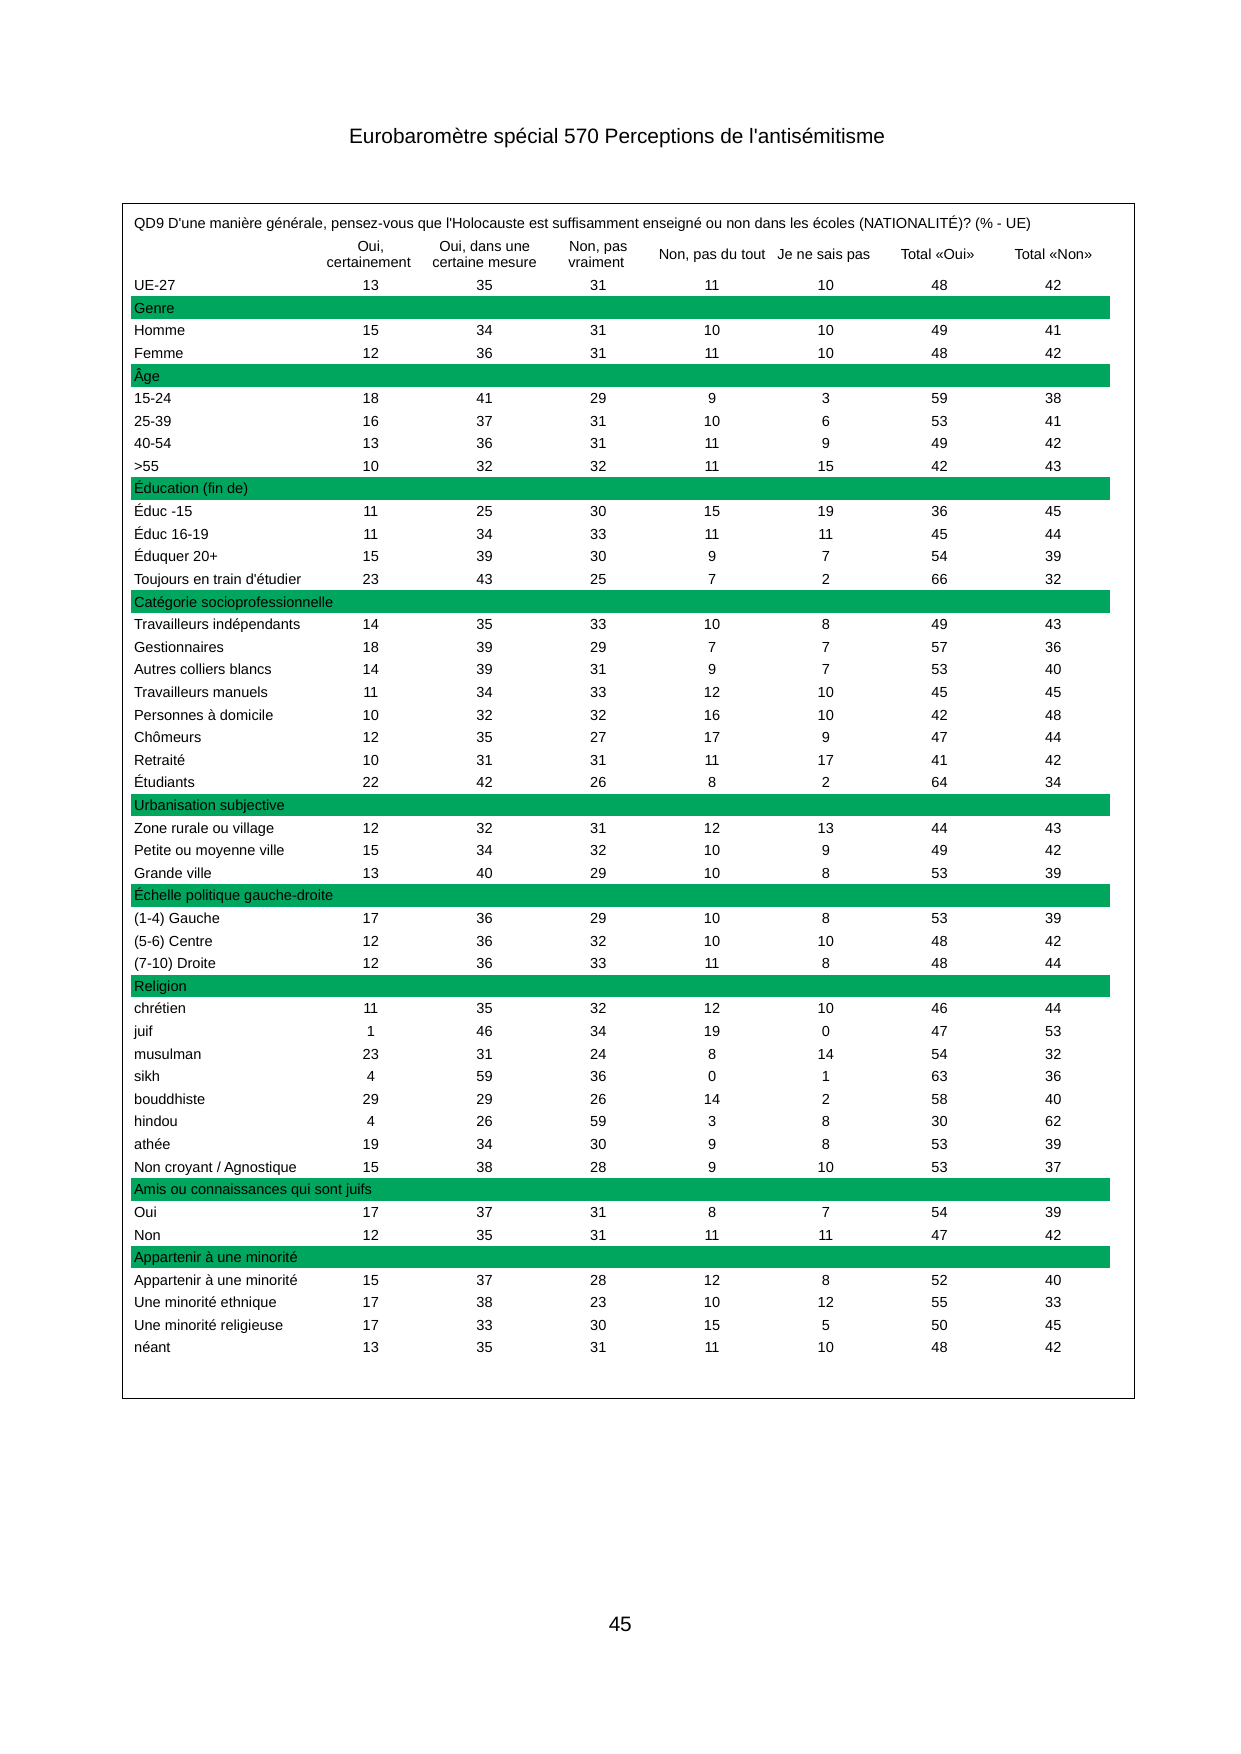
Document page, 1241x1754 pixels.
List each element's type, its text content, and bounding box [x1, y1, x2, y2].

table_cell 35 [428, 726, 541, 748]
table_cell Personnes à domicile [131, 703, 314, 726]
table_cell 15 [655, 1314, 769, 1336]
table_cell 33 [996, 1291, 1110, 1314]
table_cell Une minorité ethnique [131, 1291, 314, 1314]
table_cell 59 [428, 1065, 541, 1088]
table_cell athée [131, 1133, 314, 1155]
table_cell 45 [996, 1314, 1110, 1336]
table_cell 31 [541, 816, 655, 839]
table_cell UE-27 [131, 274, 314, 296]
table_cell Travailleurs manuels [131, 681, 314, 703]
table_cell 29 [541, 907, 655, 929]
table_cell 37 [428, 1201, 541, 1223]
table_cell 6 [769, 410, 882, 432]
table_cell 15 [769, 455, 882, 477]
table_cell Échelle politique gauche-droite [131, 884, 1110, 907]
table_cell 10 [655, 839, 769, 862]
table_cell (5-6) Centre [131, 929, 314, 952]
table_cell 33 [541, 523, 655, 545]
table_cell 28 [541, 1269, 655, 1291]
table_cell 49 [883, 613, 996, 636]
table_cell 30 [541, 1133, 655, 1155]
table_cell 13 [314, 432, 427, 455]
table_cell 26 [428, 1110, 541, 1133]
table_cell 4 [314, 1065, 427, 1088]
table_cell 13 [314, 1336, 427, 1359]
table_cell 42 [996, 749, 1110, 771]
table_cell 54 [883, 545, 996, 568]
table_cell 0 [655, 1065, 769, 1088]
table_cell 10 [769, 1155, 882, 1178]
table_cell 41 [883, 749, 996, 771]
table_cell 42 [883, 455, 996, 477]
table_cell 9 [769, 432, 882, 455]
table_cell 8 [769, 952, 882, 974]
table_cell 10 [655, 907, 769, 929]
table_cell 43 [428, 568, 541, 590]
table_cell 22 [314, 771, 427, 794]
table_cell 29 [541, 387, 655, 409]
table_cell 4 [314, 1110, 427, 1133]
table_cell 10 [655, 613, 769, 636]
table_cell Je ne sais pas [769, 235, 882, 274]
table_cell Retraité [131, 749, 314, 771]
table_cell 39 [996, 907, 1110, 929]
table_cell 34 [541, 1020, 655, 1042]
table_cell 27 [541, 726, 655, 748]
table_cell 38 [428, 1291, 541, 1314]
table_cell 53 [883, 1133, 996, 1155]
table_cell 14 [769, 1043, 882, 1065]
table_cell 16 [314, 410, 427, 432]
table_cell 13 [769, 816, 882, 839]
table_cell 5 [769, 1314, 882, 1336]
table_cell 1 [314, 1020, 427, 1042]
table_cell Catégorie socioprofessionnelle [131, 590, 1110, 613]
table_cell 10 [769, 681, 882, 703]
table_cell 59 [883, 387, 996, 409]
table_cell 46 [883, 997, 996, 1020]
table_cell Homme [131, 319, 314, 342]
table_cell 8 [655, 771, 769, 794]
table_cell 0 [769, 1020, 882, 1042]
table_cell 7 [655, 568, 769, 590]
table_cell 53 [996, 1020, 1110, 1042]
table_cell 7 [769, 545, 882, 568]
table_cell 63 [883, 1065, 996, 1088]
table_cell 9 [655, 1155, 769, 1178]
table_cell 44 [996, 523, 1110, 545]
table_cell 36 [996, 1065, 1110, 1088]
table_cell 34 [428, 1133, 541, 1155]
table_cell 10 [314, 703, 427, 726]
table_cell >55 [131, 455, 314, 477]
table_cell 10 [769, 342, 882, 364]
table_cell 37 [428, 410, 541, 432]
table_cell 9 [769, 839, 882, 862]
table_cell 33 [428, 1314, 541, 1336]
table_cell 31 [541, 749, 655, 771]
table_cell 42 [996, 839, 1110, 862]
table_cell Une minorité religieuse [131, 1314, 314, 1336]
table_cell 39 [996, 1133, 1110, 1155]
table_cell 39 [996, 545, 1110, 568]
table_cell 30 [541, 500, 655, 522]
table_cell 42 [996, 274, 1110, 296]
table_cell Non, pas vraiment [541, 235, 655, 274]
table_cell 8 [769, 1110, 882, 1133]
table_cell 34 [428, 523, 541, 545]
table_cell 7 [769, 658, 882, 681]
table_cell Religion [131, 975, 1110, 997]
table_cell 35 [428, 997, 541, 1020]
table_cell 10 [655, 319, 769, 342]
table_cell 30 [541, 545, 655, 568]
table_cell 14 [655, 1088, 769, 1110]
table_cell 53 [883, 410, 996, 432]
table_cell 33 [541, 952, 655, 974]
table_cell 62 [996, 1110, 1110, 1133]
table_cell 48 [883, 929, 996, 952]
table_cell 32 [541, 455, 655, 477]
table_cell 31 [541, 274, 655, 296]
table_cell Oui, dans une certaine mesure [428, 235, 541, 274]
table_cell 31 [541, 342, 655, 364]
table_cell (1-4) Gauche [131, 907, 314, 929]
table_cell 42 [996, 342, 1110, 364]
table_cell Âge [131, 364, 1110, 387]
table_cell 15 [314, 319, 427, 342]
table_cell 29 [541, 636, 655, 658]
table_cell 37 [428, 1269, 541, 1291]
table_cell 45 [996, 500, 1110, 522]
table_cell 36 [428, 952, 541, 974]
table_cell Non croyant / Agnostique [131, 1155, 314, 1178]
table_cell 29 [314, 1088, 427, 1110]
table_cell Total «Non» [996, 235, 1110, 274]
table_cell 31 [541, 1201, 655, 1223]
table_cell 32 [541, 703, 655, 726]
table_cell 47 [883, 726, 996, 748]
table_cell Zone rurale ou village [131, 816, 314, 839]
table_cell 31 [428, 749, 541, 771]
table_cell Autres colliers blancs [131, 658, 314, 681]
table_cell 10 [769, 319, 882, 342]
table_cell 13 [314, 862, 427, 884]
table_cell 42 [996, 1223, 1110, 1246]
table_cell 2 [769, 568, 882, 590]
table_cell 49 [883, 319, 996, 342]
table_cell Grande ville [131, 862, 314, 884]
table_cell 14 [314, 658, 427, 681]
table_cell Femme [131, 342, 314, 364]
table_cell 45 [996, 681, 1110, 703]
table_cell 11 [655, 342, 769, 364]
table_cell 34 [428, 839, 541, 862]
table_cell 18 [314, 387, 427, 409]
table_cell Non, pas du tout [655, 235, 769, 274]
table_cell 10 [655, 1291, 769, 1314]
table_cell 10 [769, 703, 882, 726]
table_cell 11 [655, 1223, 769, 1246]
table_cell 10 [655, 862, 769, 884]
table_cell 48 [883, 952, 996, 974]
table_cell 32 [996, 568, 1110, 590]
table_cell 7 [769, 636, 882, 658]
table_cell Éducation (fin de) [131, 477, 1110, 500]
table_cell 42 [996, 929, 1110, 952]
table_cell 41 [428, 387, 541, 409]
table_cell 41 [996, 410, 1110, 432]
table_cell Appartenir à une minorité [131, 1269, 314, 1291]
table_cell 16 [655, 703, 769, 726]
table_cell 12 [314, 1223, 427, 1246]
table_cell 19 [314, 1133, 427, 1155]
table_cell 45 [883, 681, 996, 703]
table_cell 12 [314, 726, 427, 748]
table_cell 53 [883, 862, 996, 884]
table_cell 37 [996, 1155, 1110, 1178]
table_cell 32 [996, 1043, 1110, 1065]
table_cell 25-39 [131, 410, 314, 432]
table_cell 49 [883, 432, 996, 455]
table_cell 36 [883, 500, 996, 522]
table_cell 57 [883, 636, 996, 658]
table_cell 11 [655, 749, 769, 771]
table_cell 58 [883, 1088, 996, 1110]
table_cell [131, 235, 314, 274]
table_cell Petite ou moyenne ville [131, 839, 314, 862]
table_cell 36 [428, 907, 541, 929]
table_cell Oui, certainement [314, 235, 427, 274]
table_cell 36 [996, 636, 1110, 658]
table_cell 40-54 [131, 432, 314, 455]
table_cell 40 [428, 862, 541, 884]
table_cell 8 [769, 862, 882, 884]
table_cell 36 [428, 929, 541, 952]
table_cell 11 [314, 997, 427, 1020]
table_cell Éduc 16-19 [131, 523, 314, 545]
table_cell 44 [996, 726, 1110, 748]
table_cell 11 [769, 523, 882, 545]
table_cell 8 [769, 907, 882, 929]
table_cell 8 [769, 613, 882, 636]
table_cell Non [131, 1223, 314, 1246]
table_cell 7 [655, 636, 769, 658]
table_cell 10 [655, 410, 769, 432]
table_cell 64 [883, 771, 996, 794]
table_cell Travailleurs indépendants [131, 613, 314, 636]
table_cell 44 [996, 997, 1110, 1020]
table_cell 36 [428, 342, 541, 364]
table_cell 44 [996, 952, 1110, 974]
table_cell 11 [314, 523, 427, 545]
table_cell 2 [769, 771, 882, 794]
table_cell 15 [314, 1269, 427, 1291]
table_cell 10 [769, 997, 882, 1020]
table_cell 53 [883, 907, 996, 929]
table_cell 32 [541, 839, 655, 862]
table_cell 15-24 [131, 387, 314, 409]
table_cell 43 [996, 816, 1110, 839]
table_cell 47 [883, 1223, 996, 1246]
table_cell 3 [655, 1110, 769, 1133]
table_cell 11 [655, 523, 769, 545]
table_cell 39 [996, 862, 1110, 884]
table_cell 25 [428, 500, 541, 522]
table_cell 12 [314, 816, 427, 839]
table_cell 52 [883, 1269, 996, 1291]
table_cell 17 [314, 1201, 427, 1223]
table_cell 46 [428, 1020, 541, 1042]
table_cell 17 [769, 749, 882, 771]
table_cell 35 [428, 274, 541, 296]
table_cell 49 [883, 839, 996, 862]
table_cell 29 [541, 862, 655, 884]
table_cell 34 [428, 681, 541, 703]
table_cell 36 [428, 432, 541, 455]
table_cell 28 [541, 1155, 655, 1178]
table_cell 45 [883, 523, 996, 545]
table_cell 9 [769, 726, 882, 748]
table_cell 47 [883, 1020, 996, 1042]
table_cell 29 [428, 1088, 541, 1110]
table_cell 66 [883, 568, 996, 590]
table_cell 9 [655, 1133, 769, 1155]
table_cell 10 [314, 749, 427, 771]
table_cell 10 [769, 274, 882, 296]
table_cell 15 [655, 500, 769, 522]
table_cell 40 [996, 1269, 1110, 1291]
table_cell 8 [655, 1043, 769, 1065]
table_cell 39 [428, 545, 541, 568]
table_cell (7-10) Droite [131, 952, 314, 974]
table_cell 11 [314, 500, 427, 522]
table_cell 2 [769, 1088, 882, 1110]
table_cell Toujours en train d'étudier [131, 568, 314, 590]
table_cell 8 [655, 1201, 769, 1223]
table_cell 19 [769, 500, 882, 522]
table_cell 39 [428, 658, 541, 681]
table_cell Total «Oui» [883, 235, 996, 274]
table_cell 42 [883, 703, 996, 726]
table_cell 42 [996, 1336, 1110, 1359]
table_cell 11 [655, 432, 769, 455]
table_cell 12 [655, 681, 769, 703]
table_cell 53 [883, 1155, 996, 1178]
table_cell 54 [883, 1043, 996, 1065]
table_cell 33 [541, 681, 655, 703]
table_cell 39 [428, 636, 541, 658]
table_cell 35 [428, 613, 541, 636]
table_cell 1 [769, 1065, 882, 1088]
table_cell Éduc -15 [131, 500, 314, 522]
table_cell 12 [655, 816, 769, 839]
table_cell 40 [996, 658, 1110, 681]
table_cell 30 [883, 1110, 996, 1133]
table_cell 23 [314, 1043, 427, 1065]
table_cell 42 [996, 432, 1110, 455]
table_cell chrétien [131, 997, 314, 1020]
table_cell 9 [655, 658, 769, 681]
table_cell 38 [428, 1155, 541, 1178]
table_cell 17 [314, 907, 427, 929]
table_cell 11 [655, 1336, 769, 1359]
table_cell 10 [655, 929, 769, 952]
table_header QD9 D'une manière générale, pensez-vous que l'Holocauste est suffisamment enseigné ou non dans les écoles (NATIONALITÉ)? (% - UE) [131, 212, 1110, 234]
table_cell 11 [655, 274, 769, 296]
table_cell 13 [314, 274, 427, 296]
table_cell 59 [541, 1110, 655, 1133]
table_cell 8 [769, 1269, 882, 1291]
table_cell 31 [541, 658, 655, 681]
table_cell 34 [996, 771, 1110, 794]
table_cell 25 [541, 568, 655, 590]
table_cell juif [131, 1020, 314, 1042]
table_cell 35 [428, 1336, 541, 1359]
table_cell 17 [314, 1291, 427, 1314]
table_cell 32 [541, 929, 655, 952]
table_cell 3 [769, 387, 882, 409]
table_cell hindou [131, 1110, 314, 1133]
table_cell 31 [541, 432, 655, 455]
table_cell Genre [131, 296, 1110, 319]
table_cell Urbanisation subjective [131, 794, 1110, 816]
table_cell 12 [655, 1269, 769, 1291]
table_cell 31 [541, 410, 655, 432]
table_cell 43 [996, 613, 1110, 636]
table_cell Oui [131, 1201, 314, 1223]
table_cell 19 [655, 1020, 769, 1042]
table_cell Amis ou connaissances qui sont juifs [131, 1178, 1110, 1201]
table_cell 26 [541, 1088, 655, 1110]
table_cell 17 [314, 1314, 427, 1336]
table_cell Éduquer 20+ [131, 545, 314, 568]
table_cell 38 [996, 387, 1110, 409]
table_cell 32 [428, 703, 541, 726]
table_cell 55 [883, 1291, 996, 1314]
table_cell 9 [655, 545, 769, 568]
table_cell 11 [769, 1223, 882, 1246]
table_cell musulman [131, 1043, 314, 1065]
table_cell 30 [541, 1314, 655, 1336]
table_cell 40 [996, 1088, 1110, 1110]
table_cell sikh [131, 1065, 314, 1088]
table_cell 10 [769, 929, 882, 952]
table_cell 15 [314, 1155, 427, 1178]
table_cell 9 [655, 387, 769, 409]
table_cell 7 [769, 1201, 882, 1223]
table_cell 11 [655, 455, 769, 477]
table_cell 12 [655, 997, 769, 1020]
table_cell 31 [428, 1043, 541, 1065]
table_cell 35 [428, 1223, 541, 1246]
table_cell 12 [314, 929, 427, 952]
table_cell 34 [428, 319, 541, 342]
table_cell 32 [541, 997, 655, 1020]
table_cell 17 [655, 726, 769, 748]
table_cell 8 [769, 1133, 882, 1155]
table_cell néant [131, 1336, 314, 1359]
table_cell 32 [428, 455, 541, 477]
table_cell 10 [769, 1336, 882, 1359]
table_cell Chômeurs [131, 726, 314, 748]
table_cell 31 [541, 1223, 655, 1246]
table_cell 32 [428, 816, 541, 839]
table_cell 43 [996, 455, 1110, 477]
table_cell Appartenir à une minorité [131, 1246, 1110, 1268]
table_cell 12 [314, 952, 427, 974]
table_cell 31 [541, 1336, 655, 1359]
table_cell 14 [314, 613, 427, 636]
table_cell 48 [996, 703, 1110, 726]
table_cell 48 [883, 342, 996, 364]
table_cell 11 [655, 952, 769, 974]
table_cell 26 [541, 771, 655, 794]
table_cell 31 [541, 319, 655, 342]
table_cell 41 [996, 319, 1110, 342]
table_cell 23 [541, 1291, 655, 1314]
table_cell 44 [883, 816, 996, 839]
table_cell Gestionnaires [131, 636, 314, 658]
table_cell 12 [314, 342, 427, 364]
table_cell 53 [883, 658, 996, 681]
table_cell 10 [314, 455, 427, 477]
table_cell 11 [314, 681, 427, 703]
table_cell 23 [314, 568, 427, 590]
table_cell 50 [883, 1314, 996, 1336]
table_cell 15 [314, 839, 427, 862]
table_cell 36 [541, 1065, 655, 1088]
table_cell bouddhiste [131, 1088, 314, 1110]
table_cell 18 [314, 636, 427, 658]
table_cell 48 [883, 274, 996, 296]
table_cell 39 [996, 1201, 1110, 1223]
table_cell 33 [541, 613, 655, 636]
table_cell 12 [769, 1291, 882, 1314]
table_cell 42 [428, 771, 541, 794]
table_cell 48 [883, 1336, 996, 1359]
table_cell 15 [314, 545, 427, 568]
table_cell 54 [883, 1201, 996, 1223]
table_cell Étudiants [131, 771, 314, 794]
table_cell 24 [541, 1043, 655, 1065]
